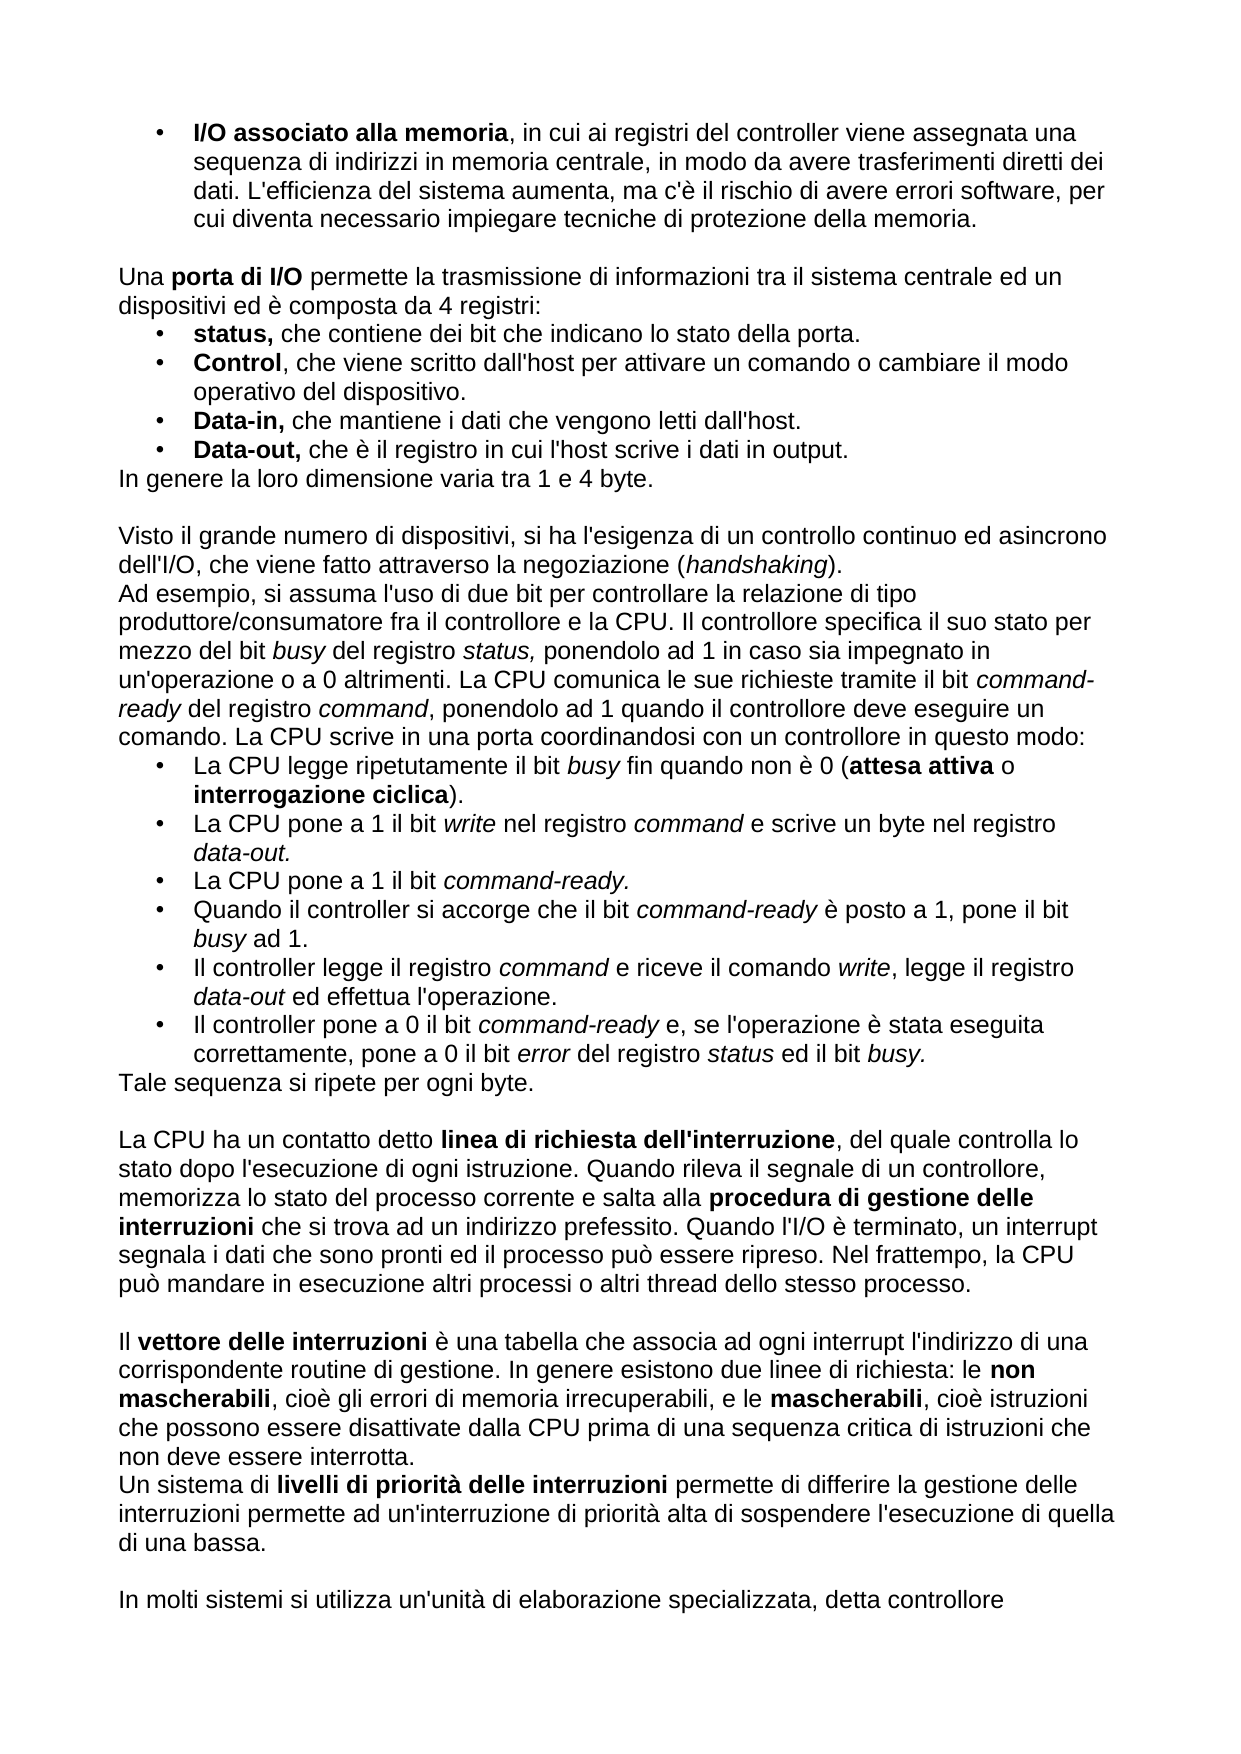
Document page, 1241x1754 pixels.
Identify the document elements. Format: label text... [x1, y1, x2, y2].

text Ad esempio, si assuma l'uso di due bit per controllare la relazione di tipo produttore/consumatore fra il controllore e la CPU. Il controllore specifica il suo stato per mezzo del bit busy del registro status, ponendolo ad 1 in caso sia impegnato in un'operazione o a 0 altrimenti. La CPU comunica le sue richieste tramite il bit command-ready del registro command, ponendolo ad 1 quando il controllore deve eseguire un comando. La CPU scrive in una porta coordinandosi con un controllore in questo modo: [118, 579, 1122, 751]
text Tale sequenza si ripete per ogni byte. [118, 1068, 1122, 1097]
list Control, che viene scritto dall'host per attivare un comando o cambiare il modo operativo del dispositivo. [156, 348, 1122, 406]
list La CPU pone a 1 il bit command-ready. [156, 866, 1122, 895]
list La CPU legge ripetutamente il bit busy fin quando non è 0 (attesa attiva o interrogazione ciclica). [156, 751, 1122, 809]
text In molti sistemi si utilizza un'unità di elaborazione specializzata, detta controllore [118, 1586, 1122, 1614]
list Il controller pone a 0 il bit command-ready e, se l'operazione è stata eseguita correttamente, pone a 0 il bit error del registro status ed il bit busy. [156, 1010, 1122, 1068]
list status, che contiene dei bit che indicano lo stato della porta. [156, 319, 1122, 348]
text Un sistema di livelli di priorità delle interruzioni permette di differire la gestione delle interruzioni permette ad un'interruzione di priorità alta di sospendere l'esecuzione di quella di una bassa. [118, 1471, 1122, 1557]
text La CPU ha un contatto detto linea di richiesta dell'interruzione, del quale controlla lo stato dopo l'esecuzione di ogni istruzione. Quando rileva il segnale di un controllore, memorizza lo stato del processo corrente e salta alla procedura di gestione delle interruzioni che si trova ad un indirizzo prefessito. Quando l'I/O è terminato, un interrupt segnala i dati che sono pronti ed il processo può essere ripreso. Nel frattempo, la CPU può mandare in esecuzione altri processi o altri thread dello stesso processo. [118, 1126, 1122, 1298]
list Il controller legge il registro command e riceve il comando write, legge il registro data-out ed effettua l'operazione. [156, 953, 1122, 1010]
list La CPU pone a 1 il bit write nel registro command e scrive un byte nel registro data-out. [156, 809, 1122, 866]
text Il vettore delle interruzioni è una tabella che associa ad ogni interrupt l'indirizzo di una corrispondente routine di gestione. In genere esistono due linee di richiesta: le non mascherabili, cioè gli errori di memoria irrecuperabili, e le mascherabili, cioè istruzioni che possono essere disattivate dalla CPU prima di una sequenza critica di istruzioni che non deve essere interrotta. [118, 1327, 1122, 1471]
list I/O associato alla memoria, in cui ai registri del controller viene assegnata una sequenza di indirizzi in memoria centrale, in modo da avere trasferimenti diretti dei dati. L'efficienza del sistema aumenta, ma c'è il rischio di avere errori software, per cui diventa necessario impiegare tecniche di protezione della memoria. [156, 118, 1122, 233]
list Quando il controller si accorge che il bit command-ready è posto a 1, pone il bit busy ad 1. [156, 895, 1122, 953]
text Visto il grande numero di dispositivi, si ha l'esigenza di un controllo continuo ed asincrono dell'I/O, che viene fatto attraverso la negoziazione (handshaking). [118, 521, 1122, 579]
list Data-in, che mantiene i dati che vengono letti dall'host. [156, 406, 1122, 435]
text Una porta di I/O permette la trasmissione di informazioni tra il sistema centrale ed un dispositivi ed è composta da 4 registri: [118, 262, 1122, 319]
list Data-out, che è il registro in cui l'host scrive i dati in output. [156, 435, 1122, 464]
text In genere la loro dimensione varia tra 1 e 4 byte. [118, 464, 1122, 492]
